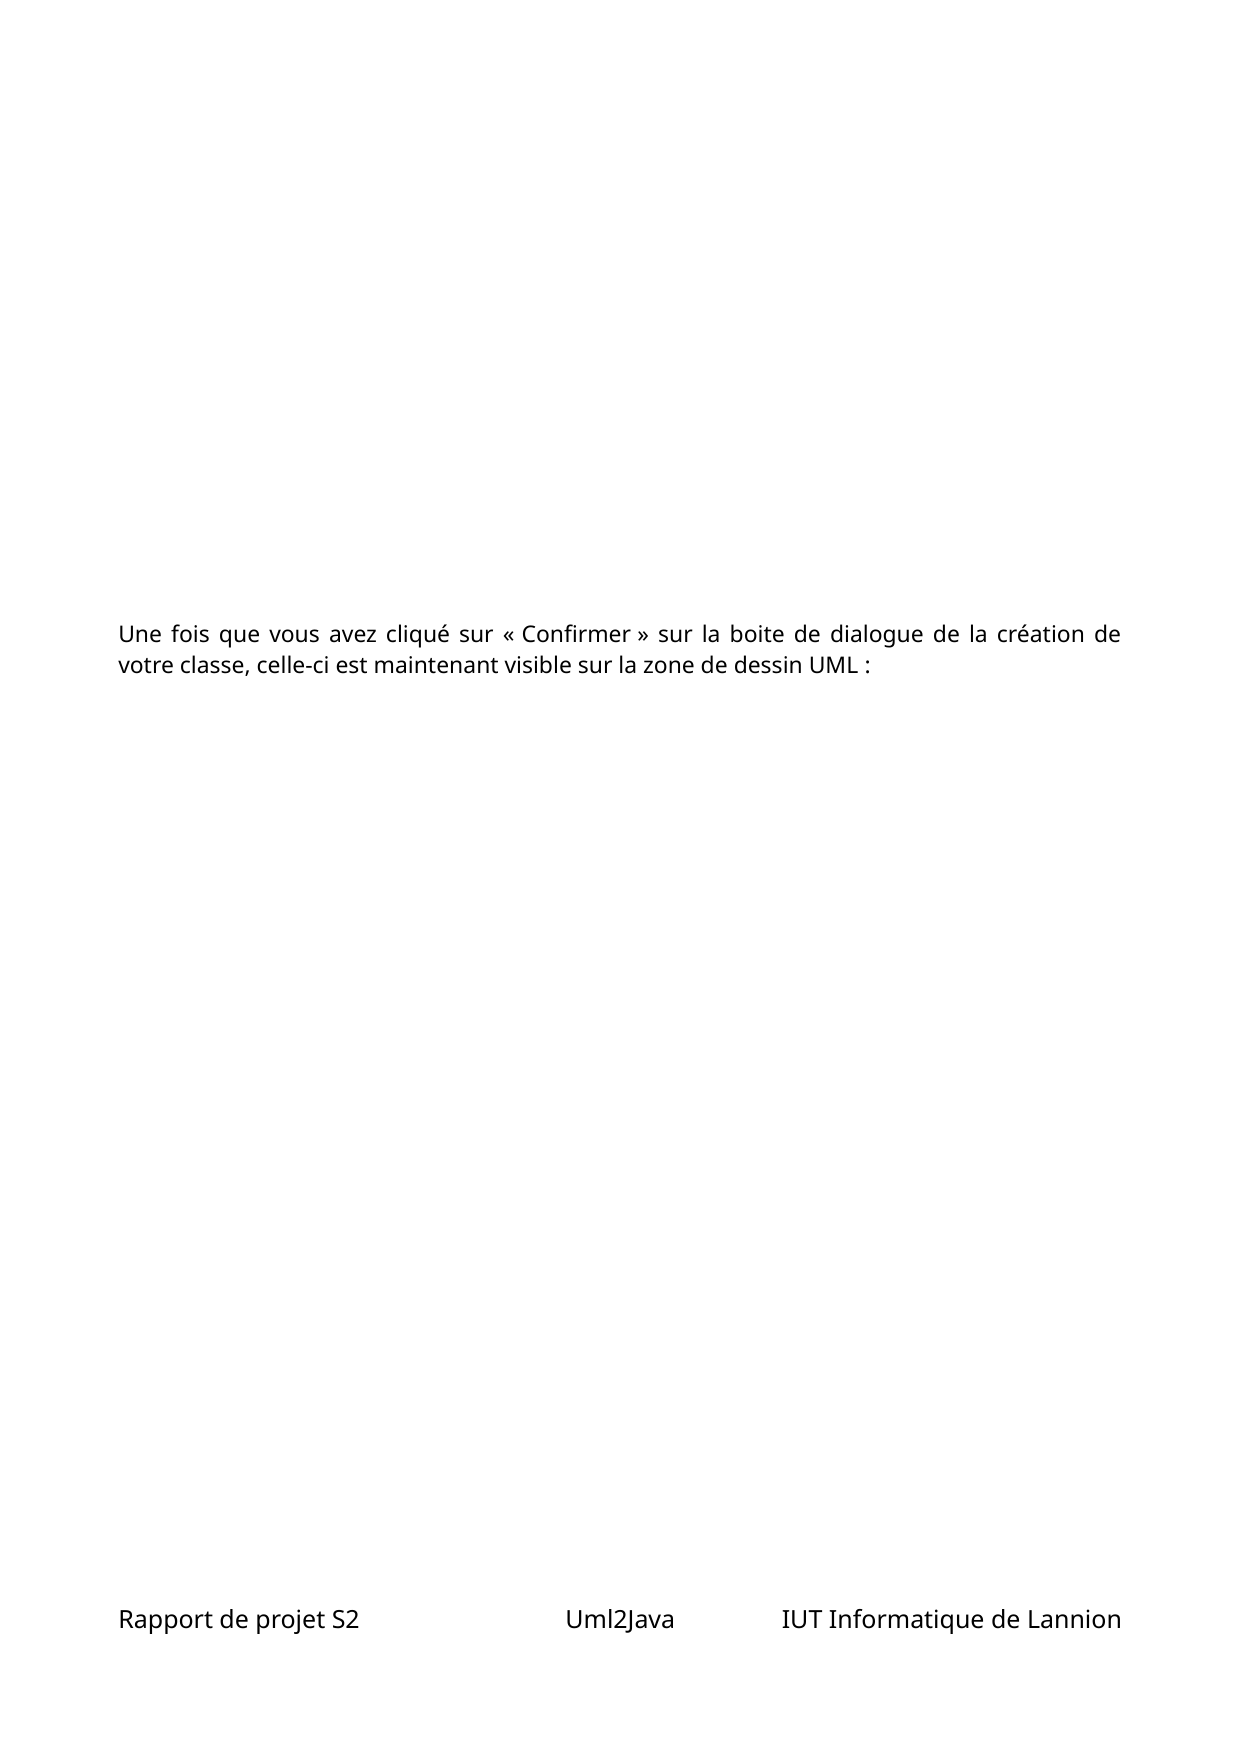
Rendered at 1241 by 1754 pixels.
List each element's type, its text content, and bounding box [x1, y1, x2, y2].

text Une fois que vous avez cliqué sur « Confirmer » sur la boite de dialogue de la création de votre classe, celle-ci est maintenant visible sur la zone de dessin UML : [118, 618, 1122, 681]
